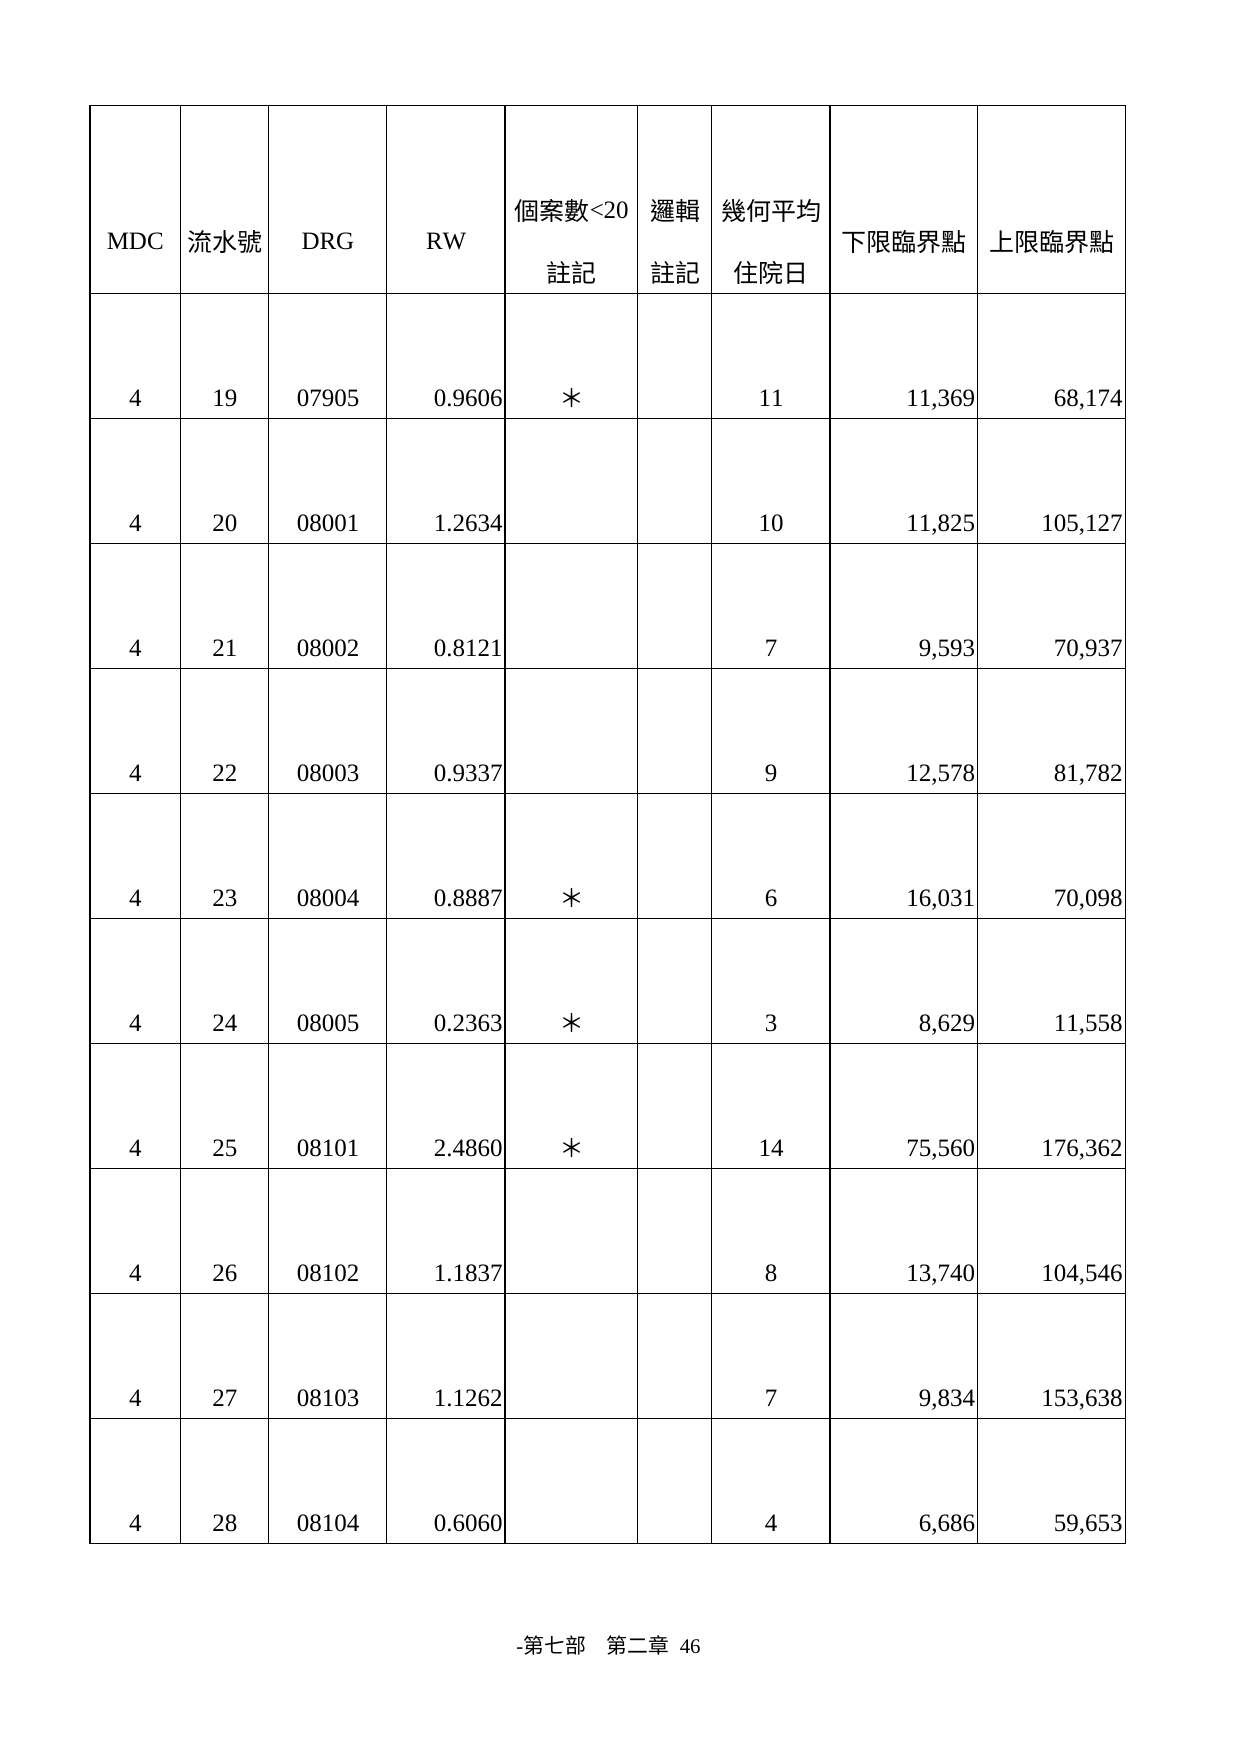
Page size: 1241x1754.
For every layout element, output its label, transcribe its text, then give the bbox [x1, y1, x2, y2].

table_cell [506, 544, 637, 668]
table_cell 21 [181, 544, 268, 668]
table_cell 11,558 [978, 919, 1125, 1043]
table_cell 0.9337 [387, 669, 504, 793]
table_cell 10 [712, 419, 829, 543]
table_cell 4 [712, 1419, 829, 1543]
table_cell ＊ [506, 794, 637, 918]
table_header DRG [269, 106, 386, 293]
table_cell 14 [712, 1044, 829, 1168]
table_cell 0.8121 [387, 544, 504, 668]
table_cell 0.6060 [387, 1419, 504, 1543]
table_cell 6,686 [831, 1419, 977, 1543]
table_header 下限臨界點 [831, 106, 977, 293]
table_header 上限臨界點 [978, 106, 1125, 293]
table_header 流水號 [181, 106, 268, 293]
table_cell 153,638 [978, 1294, 1125, 1418]
table_cell 3 [712, 919, 829, 1043]
table_cell 1.1262 [387, 1294, 504, 1418]
table_cell 20 [181, 419, 268, 543]
table_cell 12,578 [831, 669, 977, 793]
table_header MDC [91, 106, 180, 293]
table_cell [638, 294, 711, 418]
table_cell 16,031 [831, 794, 977, 918]
table_cell 28 [181, 1419, 268, 1543]
table_cell [638, 669, 711, 793]
table_cell 9 [712, 669, 829, 793]
table_cell 11 [712, 294, 829, 418]
table_cell [506, 669, 637, 793]
table_cell 4 [91, 544, 180, 668]
table_cell [638, 794, 711, 918]
table_cell 22 [181, 669, 268, 793]
table_cell [638, 919, 711, 1043]
table_cell 08004 [269, 794, 386, 918]
table_cell 4 [91, 794, 180, 918]
table_cell 1.2634 [387, 419, 504, 543]
table_cell 08001 [269, 419, 386, 543]
table_cell 08003 [269, 669, 386, 793]
table_cell [506, 419, 637, 543]
table_cell [506, 1294, 637, 1418]
table_cell 4 [91, 1419, 180, 1543]
table_cell 4 [91, 1044, 180, 1168]
table_cell 4 [91, 669, 180, 793]
table_cell 1.1837 [387, 1169, 504, 1293]
table_cell 4 [91, 294, 180, 418]
table_cell 0.2363 [387, 919, 504, 1043]
table_header RW [387, 106, 504, 293]
table_cell 11,369 [831, 294, 977, 418]
table_header 個案數<20註記 [506, 106, 637, 293]
table_cell 08101 [269, 1044, 386, 1168]
table_cell 4 [91, 1294, 180, 1418]
table_cell 08102 [269, 1169, 386, 1293]
table_cell [638, 1294, 711, 1418]
table_header 邏輯註記 [638, 106, 711, 293]
table_cell 9,593 [831, 544, 977, 668]
table_cell 59,653 [978, 1419, 1125, 1543]
table_cell 7 [712, 1294, 829, 1418]
table_cell 2.4860 [387, 1044, 504, 1168]
table_cell 8,629 [831, 919, 977, 1043]
table_cell 70,937 [978, 544, 1125, 668]
table_cell [638, 419, 711, 543]
table_cell 6 [712, 794, 829, 918]
table_cell 23 [181, 794, 268, 918]
table_cell ＊ [506, 1044, 637, 1168]
table_cell 104,546 [978, 1169, 1125, 1293]
table_cell 19 [181, 294, 268, 418]
table_cell 13,740 [831, 1169, 977, 1293]
table_header 幾何平均住院日 [712, 106, 829, 293]
table_cell [638, 544, 711, 668]
table_cell 08103 [269, 1294, 386, 1418]
table_cell [506, 1419, 637, 1543]
table_cell 8 [712, 1169, 829, 1293]
table_cell 4 [91, 1169, 180, 1293]
table_cell 68,174 [978, 294, 1125, 418]
table_cell 105,127 [978, 419, 1125, 543]
table_cell 7 [712, 544, 829, 668]
table_cell 08002 [269, 544, 386, 668]
table_cell 26 [181, 1169, 268, 1293]
table_cell [638, 1169, 711, 1293]
table_cell 08104 [269, 1419, 386, 1543]
table_cell 9,834 [831, 1294, 977, 1418]
table_cell 4 [91, 919, 180, 1043]
table_cell 75,560 [831, 1044, 977, 1168]
table_cell ＊ [506, 294, 637, 418]
table_cell 0.8887 [387, 794, 504, 918]
table_cell 70,098 [978, 794, 1125, 918]
table_cell 24 [181, 919, 268, 1043]
table_cell 11,825 [831, 419, 977, 543]
table_cell 176,362 [978, 1044, 1125, 1168]
table_cell [638, 1044, 711, 1168]
table_cell 81,782 [978, 669, 1125, 793]
table_cell 25 [181, 1044, 268, 1168]
table_cell 27 [181, 1294, 268, 1418]
table_cell ＊ [506, 919, 637, 1043]
table_cell [506, 1169, 637, 1293]
table_cell [638, 1419, 711, 1543]
table_cell 0.9606 [387, 294, 504, 418]
table_cell 4 [91, 419, 180, 543]
table_cell 07905 [269, 294, 386, 418]
table_cell 08005 [269, 919, 386, 1043]
